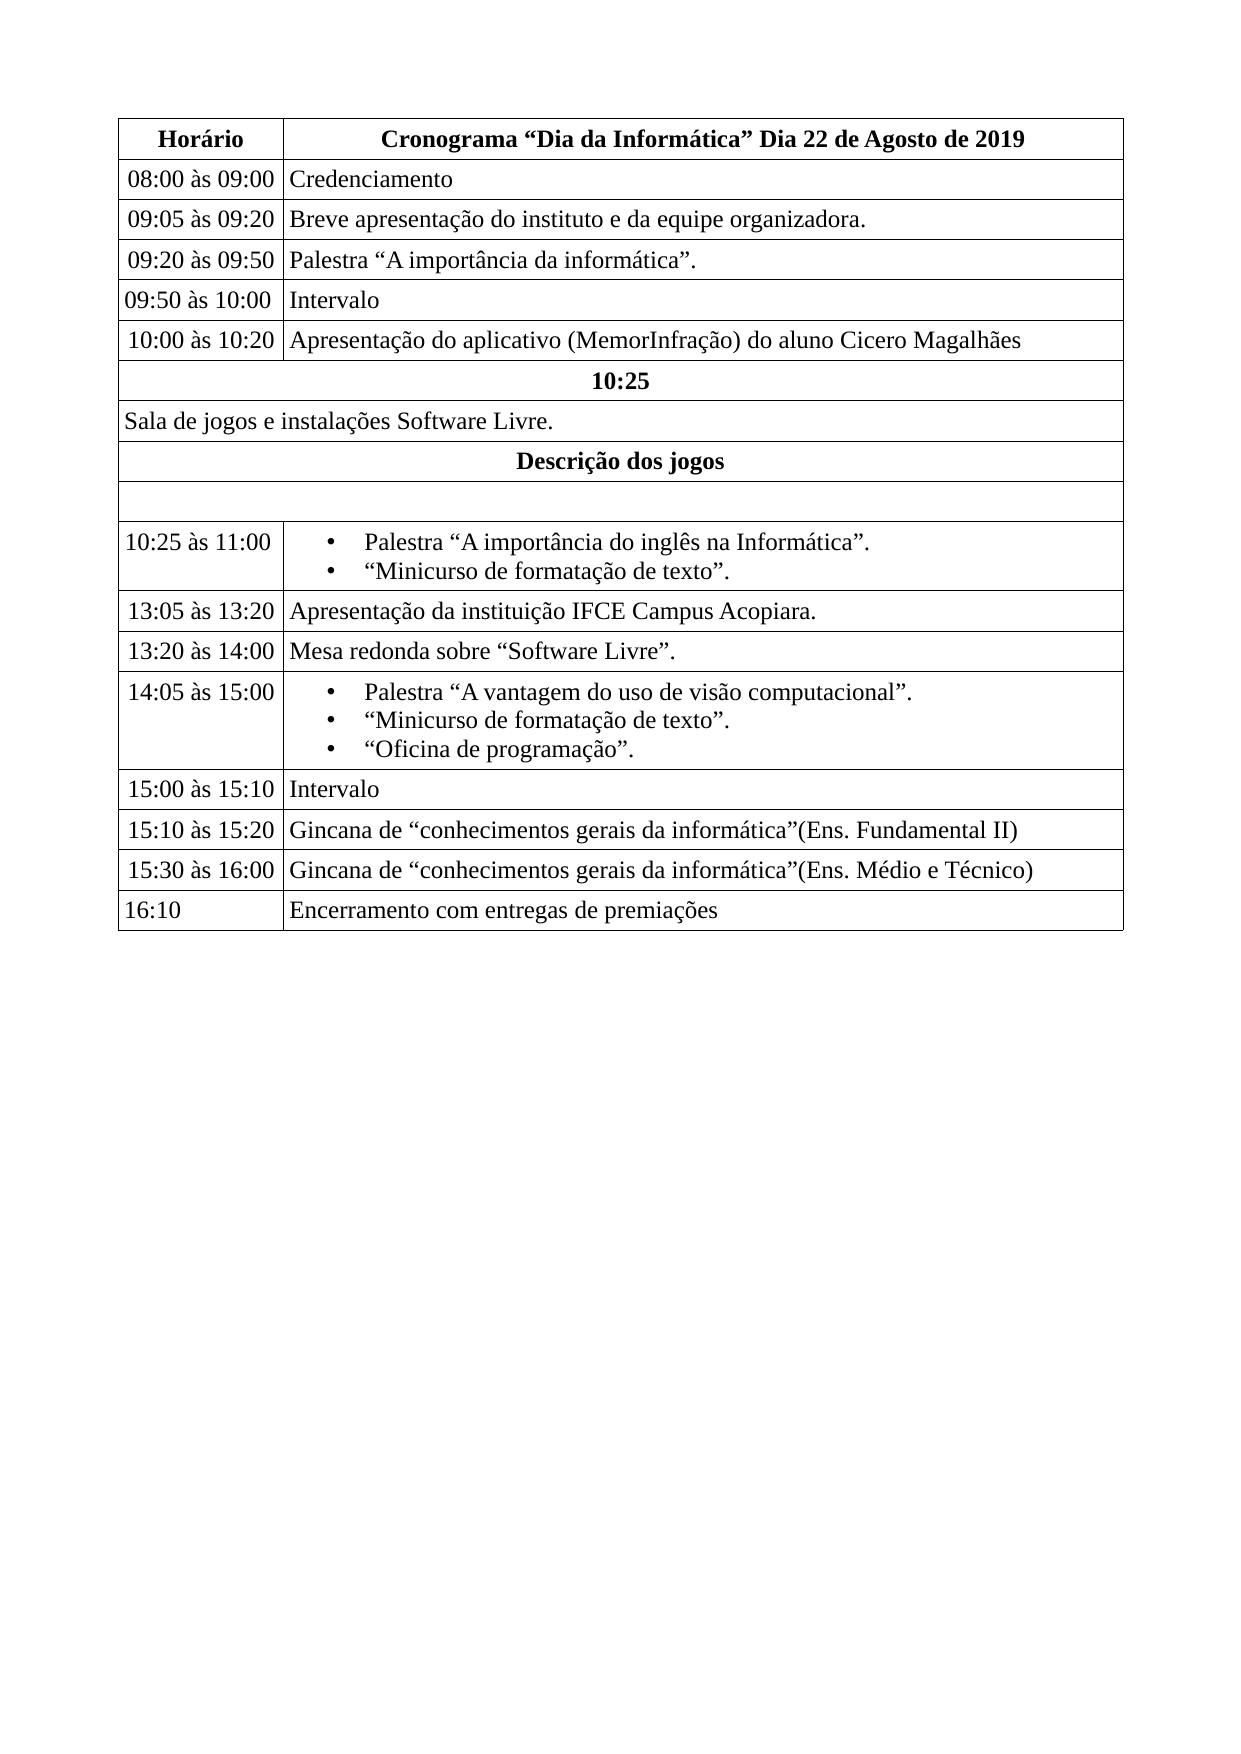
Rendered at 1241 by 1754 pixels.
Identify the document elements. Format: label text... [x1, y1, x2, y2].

table_cell Sala de jogos e instalações Software Livre. [119, 401, 1123, 441]
table_cell 15:10 às 15:20 [119, 810, 283, 849]
table_cell Credenciamento [284, 160, 1123, 199]
table_cell Encerramento com entregas de premiações [284, 891, 1123, 930]
table_cell Breve apresentação do instituto e da equipe organizadora. [284, 200, 1123, 239]
table_cell 15:00 às 15:10 [119, 770, 283, 809]
table_cell 09:50 às 10:00 [119, 280, 283, 320]
table_cell 14:05 às 15:00 [119, 672, 283, 769]
table_cell Palestra “A importância da informática”. [284, 240, 1123, 279]
table_cell Gincana de “conhecimentos gerais da informática”(Ens. Fundamental II) [284, 810, 1123, 849]
table_cell Palestra “A importância do inglês na Informática”. “Minicurso de formatação de texto”. [284, 522, 1123, 590]
table_cell 09:20 às 09:50 [119, 240, 283, 279]
table_cell Intervalo [284, 770, 1123, 809]
table_cell 09:05 às 09:20 [119, 200, 283, 239]
table_cell 10:25 às 11:00 [119, 522, 283, 590]
table_cell Apresentação do aplicativo (MemorInfração) do aluno Cicero Magalhães [284, 321, 1123, 360]
table_cell 10:25 [119, 361, 1123, 400]
table_cell 08:00 às 09:00 [119, 160, 283, 199]
table_cell 10:00 às 10:20 [119, 321, 283, 360]
table_cell 15:30 às 16:00 [119, 850, 283, 890]
table_cell Mesa redonda sobre “Software Livre”. [284, 632, 1123, 671]
table_cell Apresentação da instituição IFCE Campus Acopiara. [284, 591, 1123, 631]
table_cell Descrição dos jogos [119, 442, 1123, 481]
table_cell Gincana de “conhecimentos gerais da informática”(Ens. Médio e Técnico) [284, 850, 1123, 890]
table_cell Palestra “A vantagem do uso de visão computacional”. “Minicurso de formatação de texto”. “Oficina de programação”. [284, 672, 1123, 769]
table_header Cronograma “Dia da Informática” Dia 22 de Agosto de 2019 [284, 119, 1123, 158]
table_cell 13:05 às 13:20 [119, 591, 283, 631]
table_cell 13:20 às 14:00 [119, 632, 283, 671]
table_cell [119, 482, 1123, 521]
table_cell Intervalo [284, 280, 1123, 320]
table_cell 16:10 [119, 891, 283, 930]
table_header Horário [119, 119, 283, 158]
